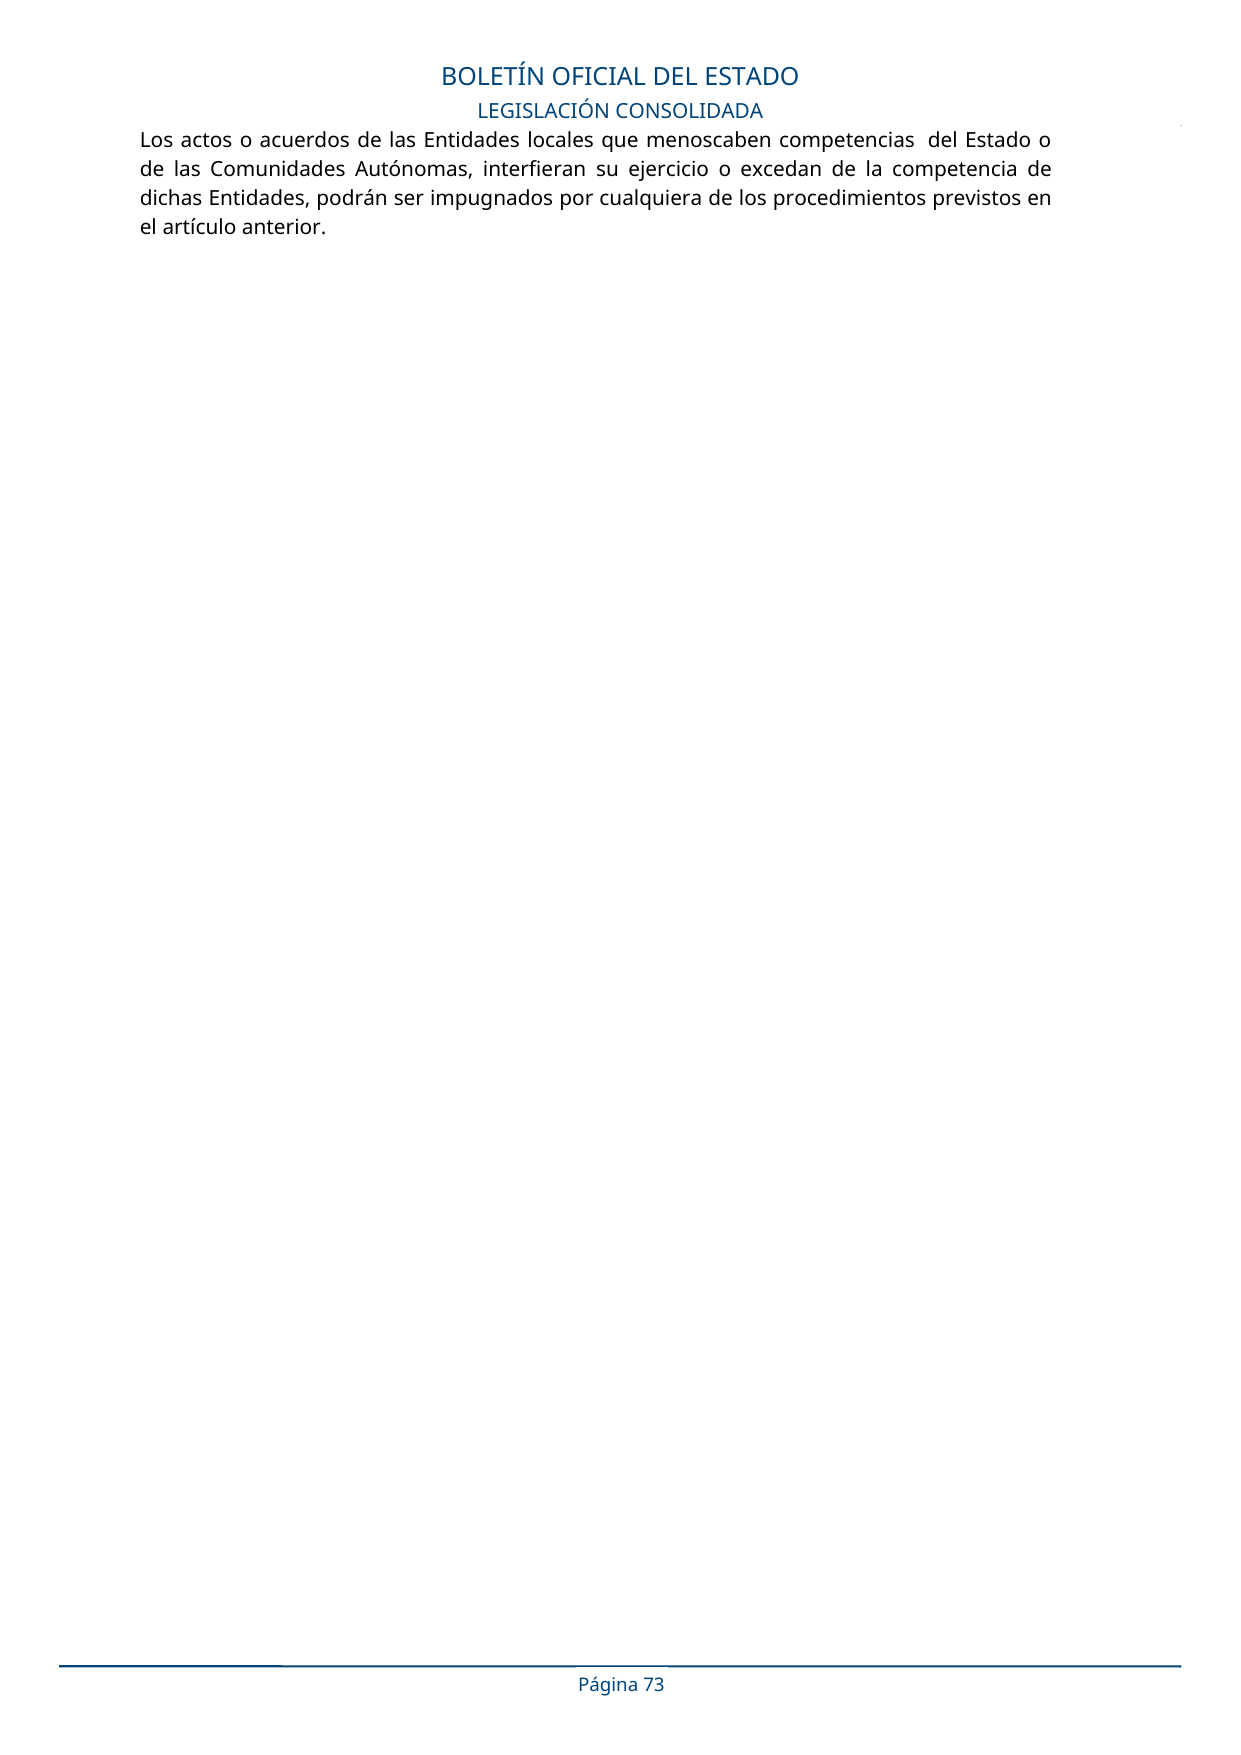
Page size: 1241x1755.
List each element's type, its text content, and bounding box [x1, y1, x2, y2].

text Los actos o acuerdos de las Entidades locales que menoscaben competencias del Estado o de las Comunidades Autónomas, interfieran su ejercicio o excedan de la competencia de dichas Entidades, podrán ser impugnados por cualquiera de los procedimientos previstos en el artículo anterior. [139, 125, 1052, 240]
